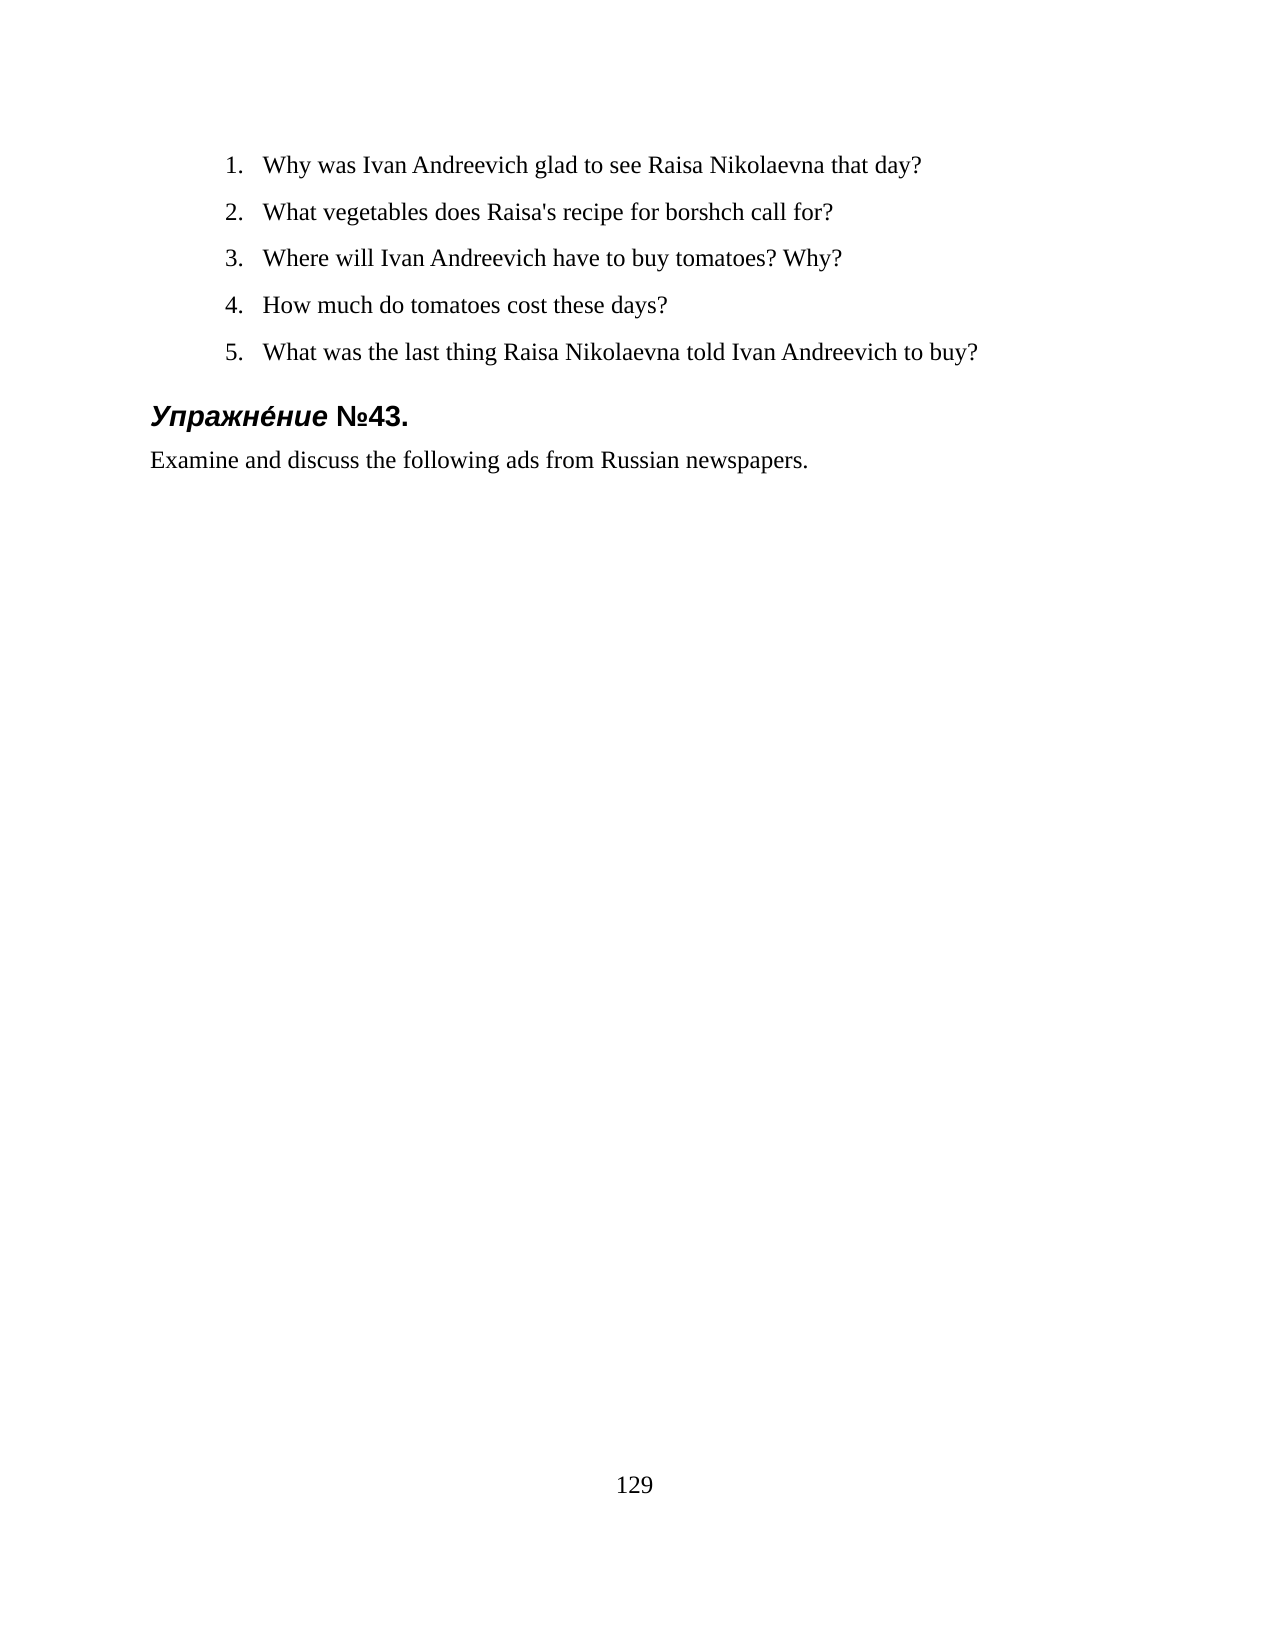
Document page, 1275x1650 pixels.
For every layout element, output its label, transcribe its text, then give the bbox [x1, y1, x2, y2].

list What was the last thing Raisa Nikolaevna told Ivan Andreevich to buy? [225, 337, 1125, 365]
list Where will Ivan Andreevich have to buy tomatoes? Why? [225, 243, 1125, 272]
text Examine and discuss the following ads from Russian newspapers. [150, 445, 1125, 474]
subtitle Упражне́ние №43. [150, 399, 1125, 433]
list Why was Ivan Andreevich glad to see Raisa Nikolaevna that day? [225, 150, 1125, 179]
list How much do tomatoes cost these days? [225, 290, 1125, 319]
list What vegetables does Raisa's recipe for borshch call for? [225, 197, 1125, 225]
